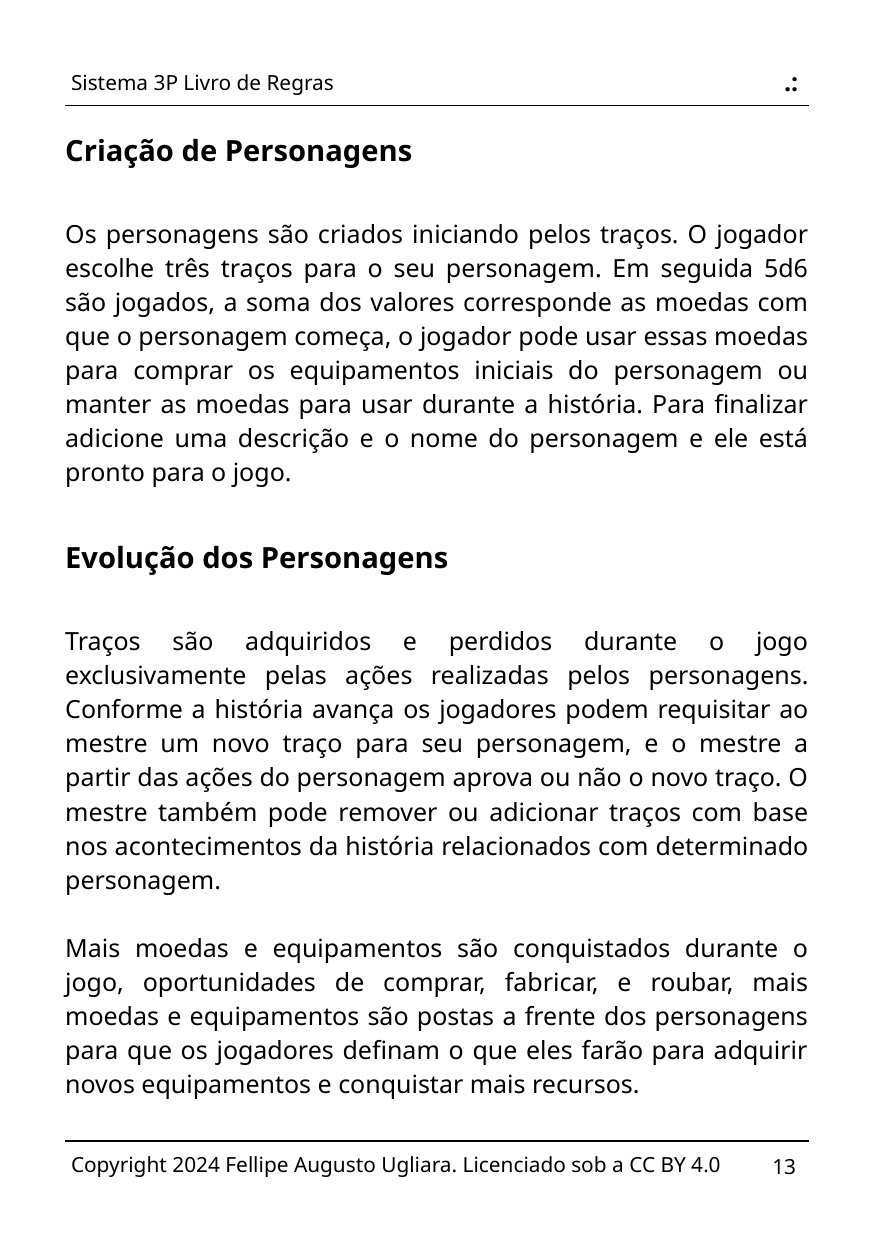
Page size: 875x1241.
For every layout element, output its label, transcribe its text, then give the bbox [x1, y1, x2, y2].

subtitle Evolução dos Personagens [65, 538, 809, 577]
text Mais moedas e equipamentos são conquistados durante o jogo, oportunidades de comprar, fabricar, e roubar, mais moedas e equipamentos são postas a frente dos personagens para que os jogadores definam o que eles farão para adquirir novos equipamentos e conquistar mais recursos. [65, 930, 809, 1101]
text Os personagens são criados iniciando pelos traços. O jogador escolhe três traços para o seu personagem. Em seguida 5d6 são jogados, a soma dos valores corresponde as moedas com que o personagem começa, o jogador pode usar essas moedas para comprar os equipamentos iniciais do personagem ou manter as moedas para usar durante a história. Para finalizar adicione uma descrição e o nome do personagem e ele está pronto para o jogo. [65, 216, 809, 489]
text Traços são adquiridos e perdidos durante o jogo exclusivamente pelas ações realizadas pelos personagens. Conforme a história avança os jogadores podem requisitar ao mestre um novo traço para seu personagem, e o mestre a partir das ações do personagem aprova ou não o novo traço. O mestre também pode remover ou adicionar traços com base nos acontecimentos da história relacionados com determinado personagem. [65, 624, 809, 896]
subtitle Criação de Personagens [65, 130, 809, 170]
